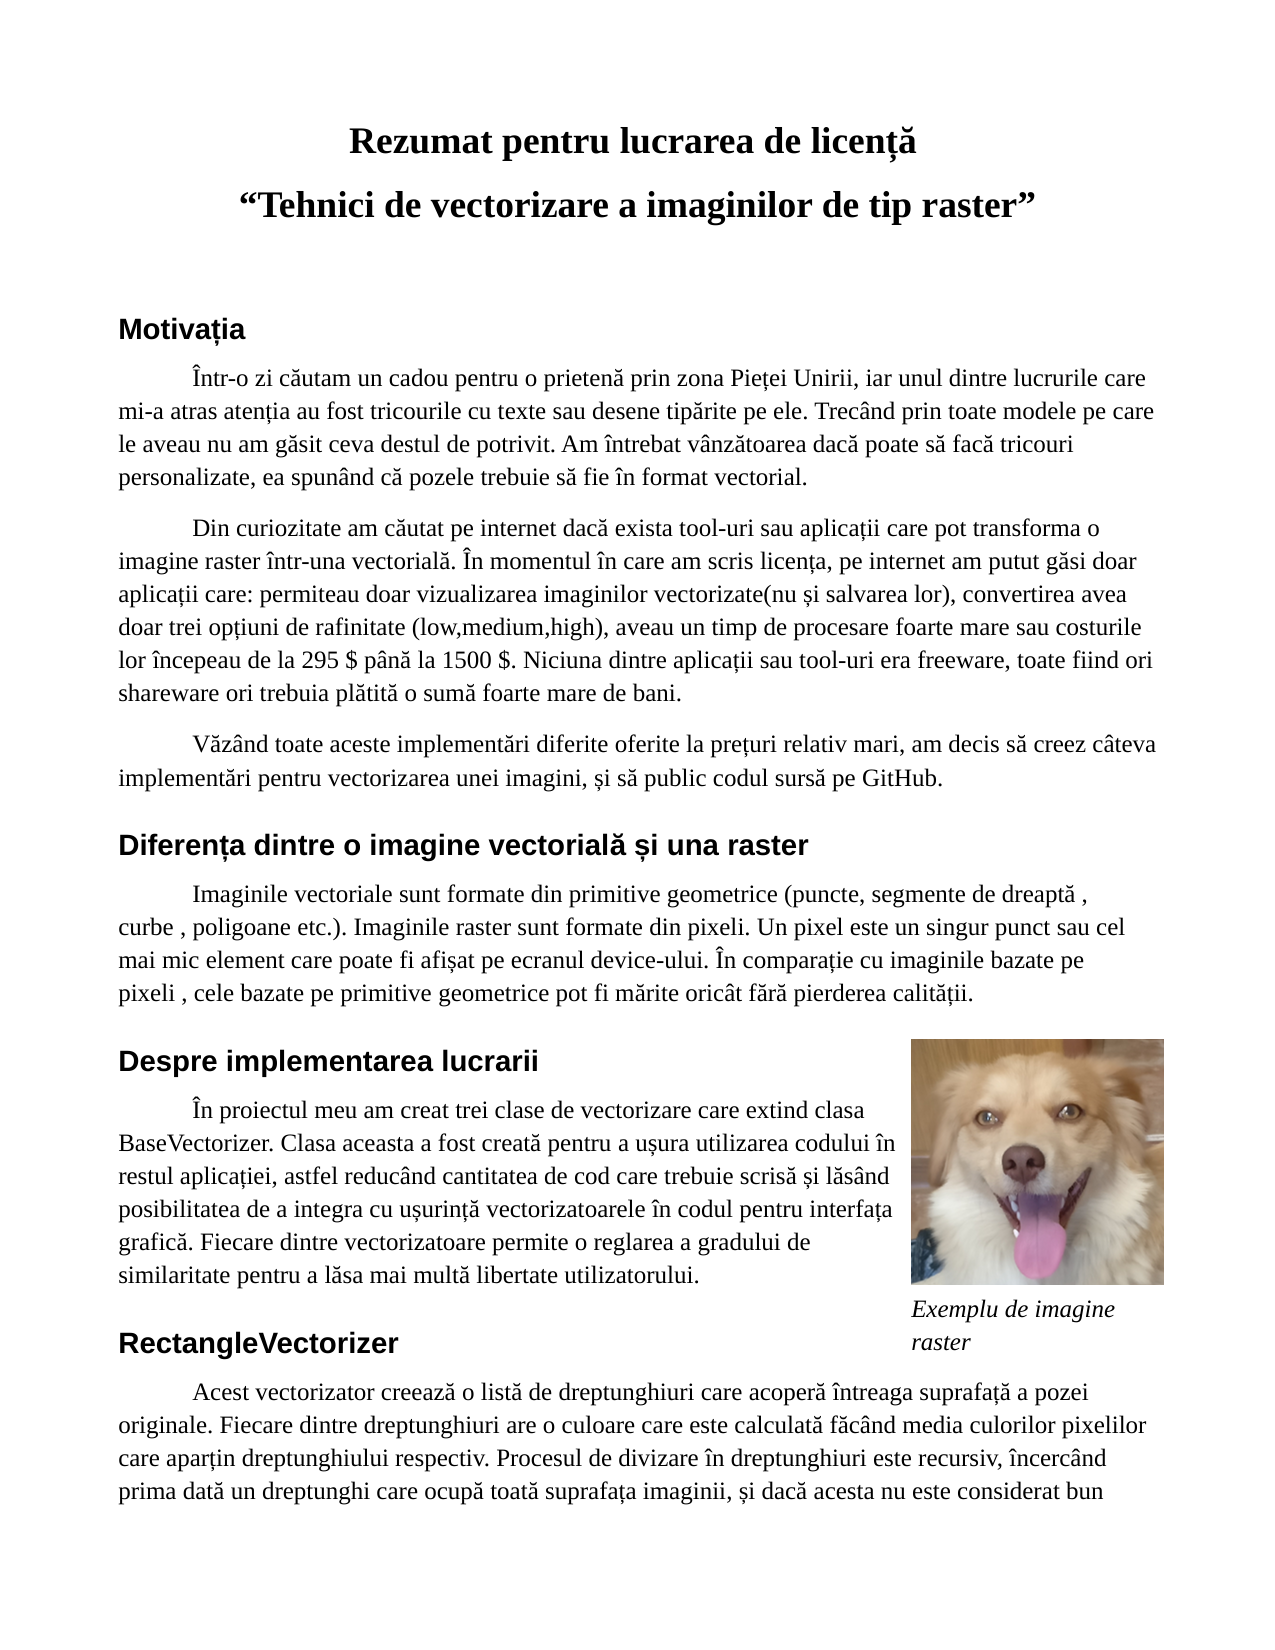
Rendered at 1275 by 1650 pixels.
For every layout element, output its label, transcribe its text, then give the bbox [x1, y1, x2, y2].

subtitle Motivația [118, 312, 1157, 346]
subtitle [911, 1027, 1164, 1039]
text Văzând toate aceste implementări diferite oferite la prețuri relativ mari, am decis să creez câteva implementări pentru vectorizarea unei imagini, și să public codul sursă pe GitHub. [118, 729, 1157, 791]
subtitle Diferența dintre o imagine vectorială și una raster [118, 828, 1157, 862]
subtitle Despre implementarea lucrarii [118, 1044, 911, 1078]
text În proiectul meu am creat trei clase de vectorizare care extind clasa BaseVectorizer. Clasa aceasta a fost creată pentru a ușura utilizarea codului în restul aplicației, astfel reducând cantitatea de cod care trebuie scrisă și lăsând posibilitatea de a integra cu ușurință vectorizatoarele în codul pentru interfața grafică. Fiecare dintre vectorizatoare permite o reglarea a gradului de similaritate pentru a lăsa mai multă libertate utilizatorului. [118, 1095, 911, 1289]
text Din curiozitate am căutat pe internet dacă exista tool-uri sau aplicații care pot transforma o imagine raster într-una vectorială. În momentul în care am scris licența, pe internet am putut găsi doar aplicații care: permiteau doar vizualizarea imaginilor vectorizate(nu și salvarea lor), convertirea avea doar trei opțiuni de rafinitate (low,medium,high), aveau un timp de procesare foarte mare sau costurile lor începeau de la 295 $ până la 1500 $. Niciuna dintre aplicații sau tool-uri era freeware, toate fiind ori shareware ori trebuia plătită o sumă foarte mare de bani. [118, 513, 1157, 707]
picture [911, 1039, 1164, 1285]
subtitle RectangleVectorizer [118, 1326, 1157, 1360]
text Imaginile vectoriale sunt formate din primitive geometrice (puncte, segmente de dreaptă , curbe , poligoane etc.). Imaginile raster sunt formate din pixeli. Un pixel este un singur punct sau cel mai mic element care poate fi afișat pe ecranul device-ului. În comparație cu imaginile bazate pe pixeli , cele bazate pe primitive geometrice pot fi mărite oricât fără pierderea calității. [118, 879, 1157, 1007]
text Într-o zi căutam un cadou pentru o prietenă prin zona Pieței Unirii, iar unul dintre lucrurile care mi-a atras atenția au fost tricourile cu texte sau desene tipărite pe ele. Trecând prin toate modele pe care le aveau nu am găsit ceva destul de potrivit. Am întrebat vânzătoarea dacă poate să facă tricouri personalizate, ea spunând că pozele trebuie să fie în format vectorial. [118, 363, 1157, 491]
text Rezumat pentru lucrarea de licență [118, 118, 1157, 161]
text “Tehnici de vectorizare a imaginilor de tip raster” [118, 182, 1157, 225]
text Exemplu de imagine raster [911, 1285, 1164, 1356]
text Acest vectorizator creează o listă de dreptunghiuri care acoperă întreaga suprafață a pozei originale. Fiecare dintre dreptunghiuri are o culoare care este calculată făcând media culorilor pixelilor care aparțin dreptunghiului respectiv. Procesul de divizare în dreptunghiuri este recursiv, încercând prima dată un dreptunghi care ocupă toată suprafața imaginii, și dacă acesta nu este considerat bun [118, 1377, 1157, 1505]
